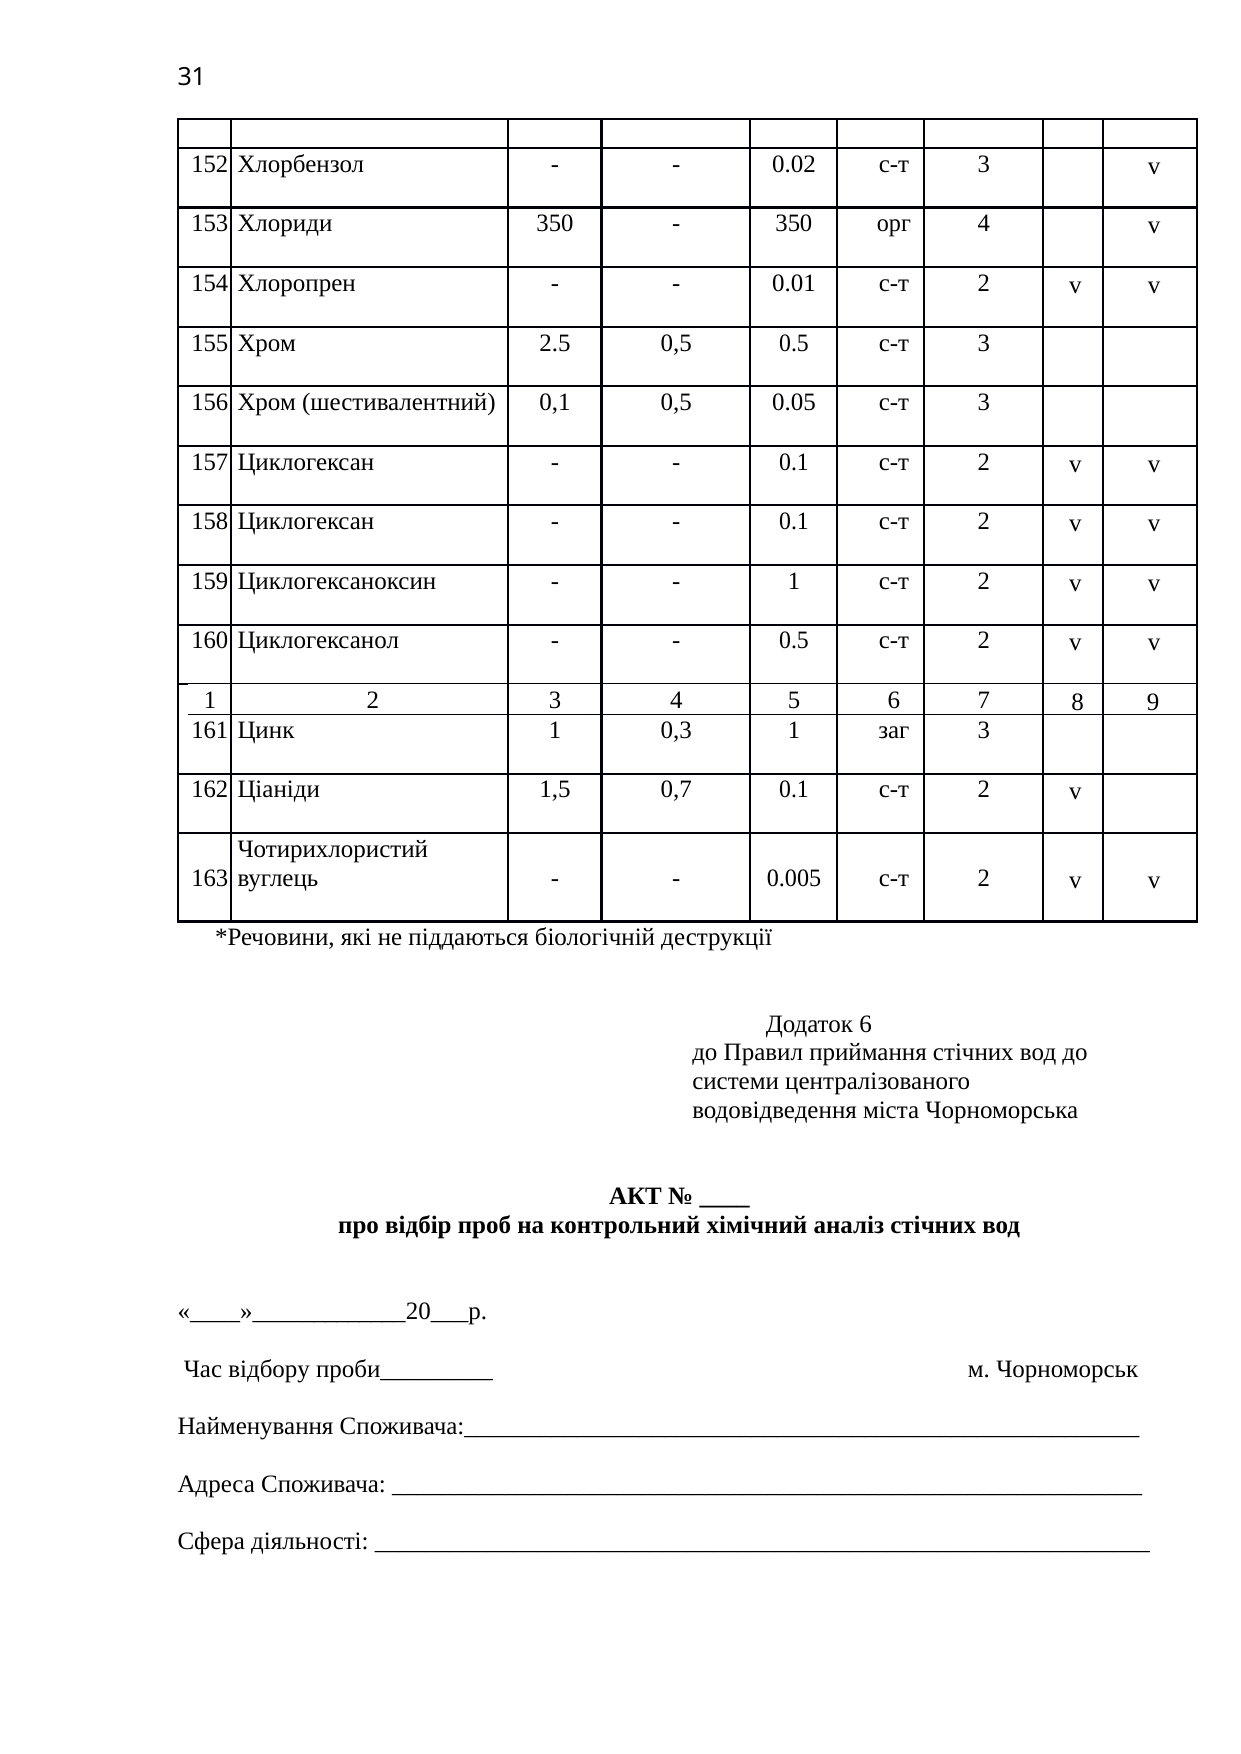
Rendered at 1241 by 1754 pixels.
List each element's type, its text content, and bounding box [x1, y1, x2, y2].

table_cell [509, 654, 600, 683]
table_cell [1044, 178, 1048, 206]
table_cell v [1048, 447, 1102, 476]
table_cell - [603, 149, 749, 178]
table_cell [179, 416, 188, 445]
table_cell [179, 744, 188, 772]
table_cell 0,5 [603, 328, 749, 356]
table_cell [925, 356, 1042, 385]
table_cell [1044, 328, 1048, 356]
table_cell [838, 684, 863, 714]
table_cell [179, 566, 188, 595]
table_cell [1044, 715, 1048, 744]
table_cell 161 [188, 715, 230, 744]
table_cell [838, 447, 863, 476]
table_cell - [603, 566, 749, 595]
table_cell 2 [925, 626, 1042, 654]
table_cell [838, 149, 863, 178]
table_cell 2 [925, 506, 1042, 535]
table_cell [603, 535, 749, 564]
table_cell Чотирихлористий вуглець [232, 834, 507, 892]
table_cell [838, 892, 863, 920]
table_cell Хром (шестивалентний) [232, 387, 507, 416]
table_cell 2 [925, 775, 1042, 803]
table_cell 0.01 [751, 268, 836, 297]
table_cell [179, 654, 188, 683]
table_cell [925, 892, 1042, 920]
table_cell [179, 714, 188, 744]
table_cell 350 [509, 209, 600, 237]
table_cell [838, 834, 863, 892]
table_cell орг [863, 209, 923, 237]
table_cell [232, 744, 507, 772]
table_cell [925, 535, 1042, 564]
table_cell [1048, 744, 1102, 772]
table_cell [179, 447, 188, 476]
table_cell v [1048, 268, 1102, 297]
table_cell [1104, 387, 1196, 416]
table_cell [232, 120, 507, 147]
table_cell [863, 744, 923, 772]
table_cell [863, 476, 923, 504]
table_cell [1048, 535, 1102, 564]
table_cell [1104, 744, 1196, 772]
table_cell [1048, 209, 1102, 237]
table_cell [925, 237, 1042, 266]
table_cell [179, 237, 188, 266]
table_cell [751, 803, 836, 832]
table_cell [925, 654, 1042, 683]
table_cell [1044, 834, 1048, 892]
table_cell [1044, 626, 1048, 654]
table_cell [603, 416, 749, 445]
table_cell [838, 178, 863, 206]
table_cell [232, 297, 507, 326]
table_cell [179, 506, 188, 535]
table_cell с-т [863, 387, 923, 416]
table_cell 350 [751, 209, 836, 237]
table_cell [515, 892, 600, 920]
table_cell [188, 892, 230, 920]
table_cell [1044, 149, 1048, 178]
table_cell [179, 892, 188, 920]
table_cell [188, 595, 230, 623]
table_cell [1104, 328, 1196, 356]
table_cell 1 [751, 566, 836, 595]
table_cell [232, 595, 507, 623]
table_cell [188, 535, 230, 564]
table_cell [1044, 595, 1048, 623]
table_cell - [509, 626, 600, 654]
table_cell [925, 595, 1042, 623]
table_cell [838, 297, 863, 326]
table_cell 1 [188, 684, 230, 714]
table_cell [1104, 715, 1196, 744]
table_cell [179, 268, 188, 297]
table_cell [179, 775, 188, 803]
table_cell [232, 535, 507, 564]
table_cell [188, 356, 230, 385]
table_cell [188, 416, 230, 445]
table_cell [925, 476, 1042, 504]
table_cell [1048, 892, 1102, 920]
table_cell [925, 744, 1042, 772]
table_cell [603, 744, 749, 772]
table_cell Циклогексаноксин [232, 566, 507, 595]
table_cell - [509, 268, 600, 297]
table_cell [179, 209, 188, 237]
text про відбір проб на контрольний хімічний аналіз стічних вод [177, 1210, 1181, 1239]
table_cell с-т [863, 268, 923, 297]
table_cell 9 [1104, 684, 1196, 714]
table_cell Хлоропрен [232, 268, 507, 297]
table_cell [1104, 775, 1196, 803]
table_cell [863, 178, 923, 206]
table_cell [232, 476, 507, 504]
table_cell 155 [188, 328, 230, 356]
table_cell Хром [232, 328, 507, 356]
table_cell [179, 803, 188, 832]
table_cell [863, 356, 923, 385]
table_cell [1044, 447, 1048, 476]
table_cell 0.05 [751, 387, 836, 416]
text до Правил приймання стічних вод до системи централізованого [692, 1037, 1178, 1095]
table_cell [838, 328, 863, 356]
table_cell - [509, 149, 600, 178]
table_cell 157 [188, 447, 230, 476]
table_cell [179, 120, 188, 147]
table_cell с-т [863, 328, 923, 356]
table_cell [1104, 178, 1196, 206]
table_cell [1048, 237, 1102, 266]
table_cell [838, 566, 863, 595]
table_cell [179, 149, 188, 178]
table_cell 0,3 [603, 715, 749, 744]
table_cell 158 [188, 506, 230, 535]
table_cell [232, 416, 507, 445]
table_cell 153 [188, 209, 230, 237]
table_cell [509, 476, 600, 504]
table_cell Циклогексан [232, 447, 507, 476]
table_cell [838, 237, 863, 266]
table_cell [1104, 803, 1196, 832]
table_cell 0,7 [603, 775, 749, 803]
table_cell [1048, 297, 1102, 326]
table_cell [1044, 566, 1048, 595]
table_cell 2 [925, 834, 1042, 892]
table_cell [925, 297, 1042, 326]
table_cell [188, 654, 230, 683]
table_cell [188, 178, 230, 206]
table_cell [179, 834, 188, 892]
table_cell [1044, 297, 1048, 326]
table_cell [863, 120, 923, 147]
table_cell 163 [188, 834, 230, 892]
table_cell 2 [925, 447, 1042, 476]
table_cell 5 [751, 684, 836, 714]
table_cell [1048, 715, 1102, 744]
table_cell 2 [232, 684, 507, 714]
table_cell [1044, 356, 1048, 385]
table_cell [179, 356, 188, 385]
table_cell Циклогексанол [232, 626, 507, 654]
table_cell [603, 595, 749, 623]
text Додаток 6 [766, 1009, 1226, 1037]
table_cell [232, 356, 507, 385]
table_cell [603, 356, 749, 385]
table_cell [1048, 328, 1102, 356]
table_cell v [1104, 834, 1196, 892]
table_cell v [1048, 834, 1102, 892]
table_cell v [1104, 268, 1196, 297]
table_cell [239, 892, 507, 920]
table_cell [1104, 356, 1196, 385]
table_cell [838, 476, 863, 504]
table_cell [751, 892, 836, 920]
table_cell [838, 775, 863, 803]
table_cell с-т [863, 566, 923, 595]
table_cell с-т [863, 834, 923, 892]
table_cell v [1048, 626, 1102, 654]
table_cell [838, 506, 863, 535]
text Адреса Споживача: ____________________________________________________________ [177, 1469, 1181, 1497]
table_cell 4 [925, 209, 1042, 237]
table_cell - [509, 447, 600, 476]
table_cell [751, 654, 836, 683]
table_cell [509, 356, 600, 385]
table_cell [863, 892, 923, 920]
table_cell [838, 356, 863, 385]
table_cell [1104, 297, 1196, 326]
table_cell [509, 297, 600, 326]
table_cell [925, 416, 1042, 445]
table_cell [863, 803, 923, 832]
table_cell v [1048, 506, 1102, 535]
table_cell [1104, 237, 1196, 266]
table_cell [838, 626, 863, 654]
table_cell [509, 237, 600, 266]
table_cell [925, 803, 1042, 832]
table_cell [509, 595, 600, 623]
table_cell [1104, 654, 1196, 683]
table_cell [179, 595, 188, 623]
table_cell [603, 803, 749, 832]
table_cell [1048, 120, 1102, 147]
table_cell [179, 297, 188, 326]
table_cell с-т [863, 447, 923, 476]
table_cell [603, 297, 749, 326]
table_cell [1104, 595, 1196, 623]
table_cell [179, 178, 188, 206]
table_cell - [509, 506, 600, 535]
table_cell 0.1 [751, 447, 836, 476]
table_cell с-т [863, 775, 923, 803]
table_cell 0,5 [603, 387, 749, 416]
table_cell [838, 416, 863, 445]
table_cell с-т [863, 506, 923, 535]
table_cell [1044, 476, 1048, 504]
table_cell - [603, 626, 749, 654]
table_cell 3 [509, 684, 600, 714]
table_cell [863, 595, 923, 623]
table_cell [1048, 595, 1102, 623]
text АКТ № ____ [177, 1181, 1181, 1210]
table_cell [751, 744, 836, 772]
table_cell 162 [188, 775, 230, 803]
table_cell [1048, 803, 1102, 832]
table_cell [232, 237, 507, 266]
table_cell 1,5 [509, 775, 600, 803]
table_cell [838, 715, 863, 744]
table_cell [188, 297, 230, 326]
table_cell Циклогексан [232, 506, 507, 535]
table_cell [179, 328, 188, 356]
table_cell [838, 120, 863, 147]
table_cell [863, 297, 923, 326]
table_cell [509, 803, 600, 832]
table_cell [925, 178, 1042, 206]
table_cell 2 [925, 268, 1042, 297]
table_cell [179, 685, 188, 714]
table_cell [1104, 535, 1196, 564]
table_cell 4 [603, 684, 749, 714]
table_cell [179, 476, 188, 504]
table_cell [925, 120, 1042, 147]
table_cell с-т [863, 626, 923, 654]
table_cell 156 [188, 387, 230, 416]
table_cell [232, 178, 507, 206]
table_cell 8 [1048, 684, 1102, 714]
table_cell с-т [863, 149, 923, 178]
table_cell [838, 803, 863, 832]
table_cell [838, 744, 863, 772]
table_cell v [1104, 149, 1196, 178]
table_cell [863, 416, 923, 445]
table_cell [838, 209, 863, 237]
text Сфера діяльності: ______________________________________________________________ [177, 1526, 1181, 1555]
table_cell - [603, 268, 749, 297]
table_cell [509, 416, 600, 445]
table_cell 160 [188, 626, 230, 654]
table_cell [1044, 120, 1048, 147]
table_cell - [603, 506, 749, 535]
table_cell [232, 654, 507, 683]
table_cell v [1104, 209, 1196, 237]
table_cell 3 [925, 328, 1042, 356]
table_cell [863, 535, 923, 564]
table_cell [1104, 892, 1196, 920]
table_cell 0.005 [751, 834, 836, 892]
table_cell [232, 803, 507, 832]
table_cell [603, 476, 749, 504]
text «____»____ 20___р. [177, 1296, 1181, 1325]
table_cell 0,1 [509, 387, 600, 416]
table_cell 1 [751, 715, 836, 744]
table_cell 0.5 [751, 328, 836, 356]
table_cell [1044, 775, 1048, 803]
table_cell [751, 237, 836, 266]
table_cell заг [863, 715, 923, 744]
table_cell [179, 535, 188, 564]
table_cell [1044, 803, 1048, 832]
table_cell [838, 387, 863, 416]
table_cell [603, 892, 749, 920]
text Найменування Споживача:______________________________________________________ [177, 1411, 1181, 1440]
table_cell [1048, 416, 1102, 445]
table_cell [751, 595, 836, 623]
table_cell [1044, 654, 1048, 683]
table_cell [1044, 387, 1048, 416]
table_cell [1048, 149, 1102, 178]
table_cell [751, 416, 836, 445]
table_cell [603, 654, 749, 683]
table_cell [232, 892, 239, 920]
table_cell 3 [925, 715, 1042, 744]
text водовідведення міста Чорноморська [692, 1095, 1181, 1124]
table_cell 0.5 [751, 626, 836, 654]
table_cell [863, 654, 923, 683]
table_cell 2.5 [509, 328, 600, 356]
table_cell [188, 120, 230, 147]
table_cell [1104, 476, 1196, 504]
table_cell [188, 237, 230, 266]
table_cell [1044, 506, 1048, 535]
table_cell [838, 595, 863, 623]
table_cell [509, 892, 515, 920]
table_cell [509, 744, 600, 772]
table_cell [603, 178, 749, 206]
table_cell [1044, 535, 1048, 564]
table_cell Хлориди [232, 209, 507, 237]
table_cell [1044, 416, 1048, 445]
table_cell [1044, 744, 1048, 772]
table_cell [1044, 892, 1048, 920]
table_cell [751, 476, 836, 504]
table_cell - [603, 834, 749, 892]
table_cell [188, 803, 230, 832]
table_cell [1044, 268, 1048, 297]
table_cell v [1104, 626, 1196, 654]
table_cell [188, 744, 230, 772]
table_cell [751, 535, 836, 564]
table_cell - [603, 447, 749, 476]
table_cell [188, 476, 230, 504]
table_cell v [1104, 447, 1196, 476]
table_cell 0.1 [751, 775, 836, 803]
table_cell 7 [925, 684, 1042, 714]
table_cell [751, 178, 836, 206]
table_cell Цинк [232, 715, 507, 744]
table_cell [179, 626, 188, 654]
table_cell [603, 237, 749, 266]
table_cell [1044, 237, 1048, 266]
table_cell v [1104, 566, 1196, 595]
table_cell 0.02 [751, 149, 836, 178]
table_cell [1048, 387, 1102, 416]
table_cell Ціаніди [232, 775, 507, 803]
table_cell [863, 237, 923, 266]
table_cell 154 [188, 268, 230, 297]
table_cell [1044, 209, 1048, 237]
table_cell 6 [863, 684, 923, 714]
table_cell 159 [188, 566, 230, 595]
table_cell [1048, 178, 1102, 206]
table_cell 2 [925, 566, 1042, 595]
table_cell Хлорбензол [232, 149, 507, 178]
table_cell v [1048, 566, 1102, 595]
table_cell [838, 268, 863, 297]
text *Речовини, які не піддаються біологічній деструкції [215, 923, 1181, 951]
table_cell 1 [509, 715, 600, 744]
table_cell - [509, 566, 600, 595]
table_cell [1044, 684, 1048, 714]
table_cell 0.1 [751, 506, 836, 535]
table_cell v [1048, 775, 1102, 803]
table_cell 3 [925, 149, 1042, 178]
table_cell [179, 387, 188, 416]
table_cell [1048, 476, 1102, 504]
table_cell 152 [188, 149, 230, 178]
table_cell 3 [925, 387, 1042, 416]
table_cell [509, 535, 600, 564]
table_cell [509, 178, 600, 206]
table_cell - [603, 209, 749, 237]
table_cell [1048, 654, 1102, 683]
table_cell [509, 120, 600, 147]
table_cell [1104, 416, 1196, 445]
table_cell [1104, 120, 1196, 147]
table_cell [751, 356, 836, 385]
table_cell [751, 120, 836, 147]
table_cell [838, 535, 863, 564]
table_cell v [1104, 506, 1196, 535]
table_cell [751, 297, 836, 326]
table_cell - [509, 834, 600, 892]
text Час відбору проби_________ м. Чорноморськ [177, 1354, 1181, 1382]
table_cell [603, 120, 749, 147]
table_cell [1048, 356, 1102, 385]
table_cell [838, 654, 863, 683]
